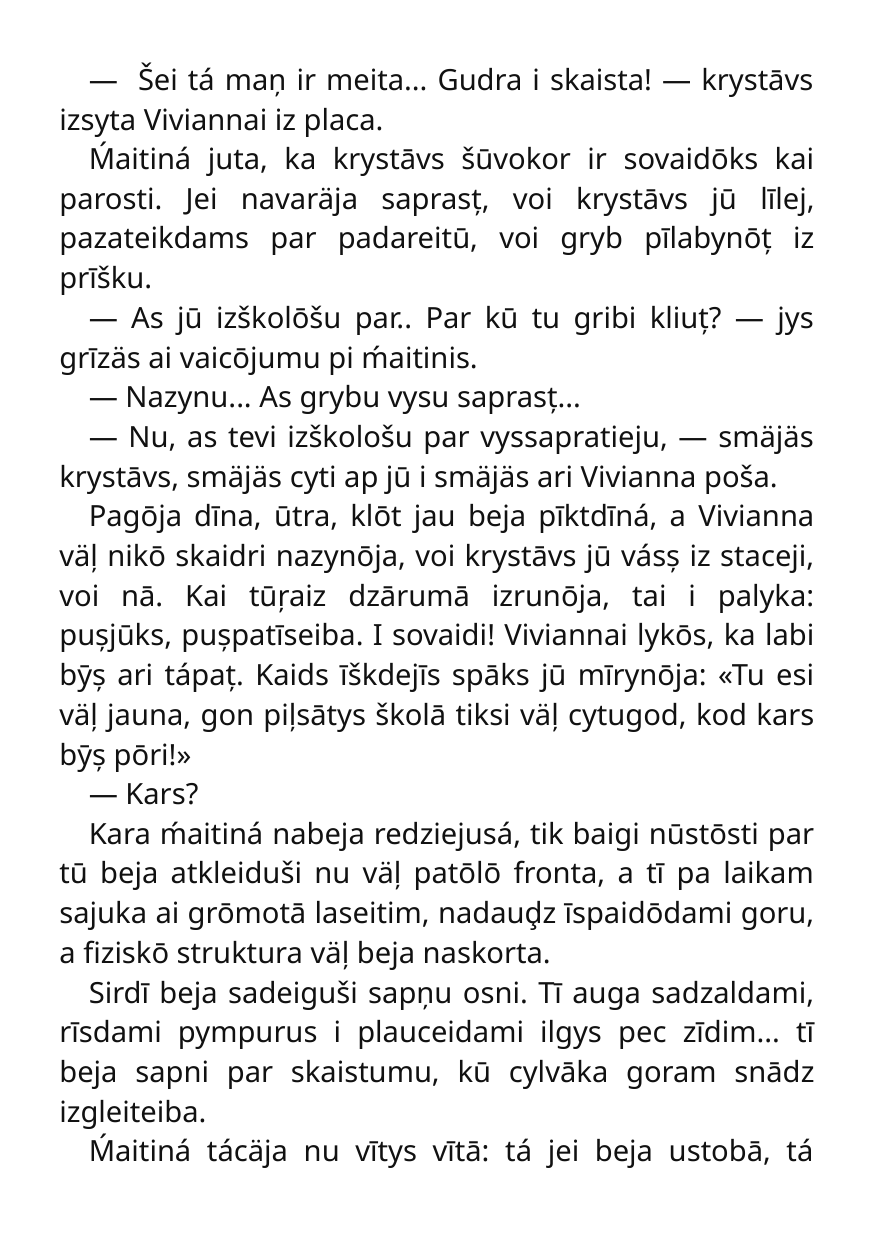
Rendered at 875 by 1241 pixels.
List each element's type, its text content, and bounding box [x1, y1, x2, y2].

text Sirdī beja sadeiguši sapņu osni. Tī auga sadzaldami, rīsdami pympurus i plauceidami ilgys pec zīdim... tī beja sapni par skaistumu, kū cylvāka goram snādz izgleiteiba. [59, 972, 815, 1131]
text Kara ḿaitiná nabeja redziejusá, tik baigi nūstōsti par tū beja atkleiduši nu väļ patōlō fronta, a tī pa laikam sajuka ai grōmotā laseitim, nadauḑz īspaidōdami goru, a fiziskō struktura väļ beja naskorta. [59, 813, 815, 972]
text — As jū izškolōšu par.. Par kū tu gribi kliuț? — jys grīzäs ai vaicōjumu pi ḿaitinis. [59, 297, 815, 377]
text — Šei tá maņ ir meita... Gudra i skaista! — krystāvs izsyta Viviannai iz placa. [59, 59, 815, 138]
text — Nu, as tevi izškološu par vyssapratieju, — smäjäs krystāvs, smäjäs cyti ap jū i smäjäs ari Vivianna poša. [59, 416, 815, 496]
text Pagōja dīna, ūtra, klōt jau beja pīktdīná, a Vivianna väļ nikō skaidri nazynōja, voi krystāvs jū vásș iz staceji, voi nā. Kai tūŗaiz dzārumā izrunōja, tai i palyka: pușjūks, pușpatīseiba. I sovaidi! Viviannai lykōs, ka labi bȳș ari tápaț. Kaids īškdejīs spāks jū mīrynōja: «Tu esi väļ jauna, gon piļsātys školā tiksi väļ cytugod, kod kars bȳș pōri!» [59, 496, 815, 773]
text Ḿaitiná tácäja nu vītys vītā: tá jei beja ustobā, tá [59, 1131, 815, 1170]
text — Kars? [59, 773, 815, 813]
text — Nazynu... As grybu vysu saprasț... [59, 377, 815, 416]
text Ḿaitiná juta, ka krystāvs šūvokor ir sovaidōks kai parosti. Jei navaräja saprasț, voi krystāvs jū līlej, pazateikdams par padareitū, voi gryb pīlabynōț iz prīšku. [59, 138, 815, 297]
